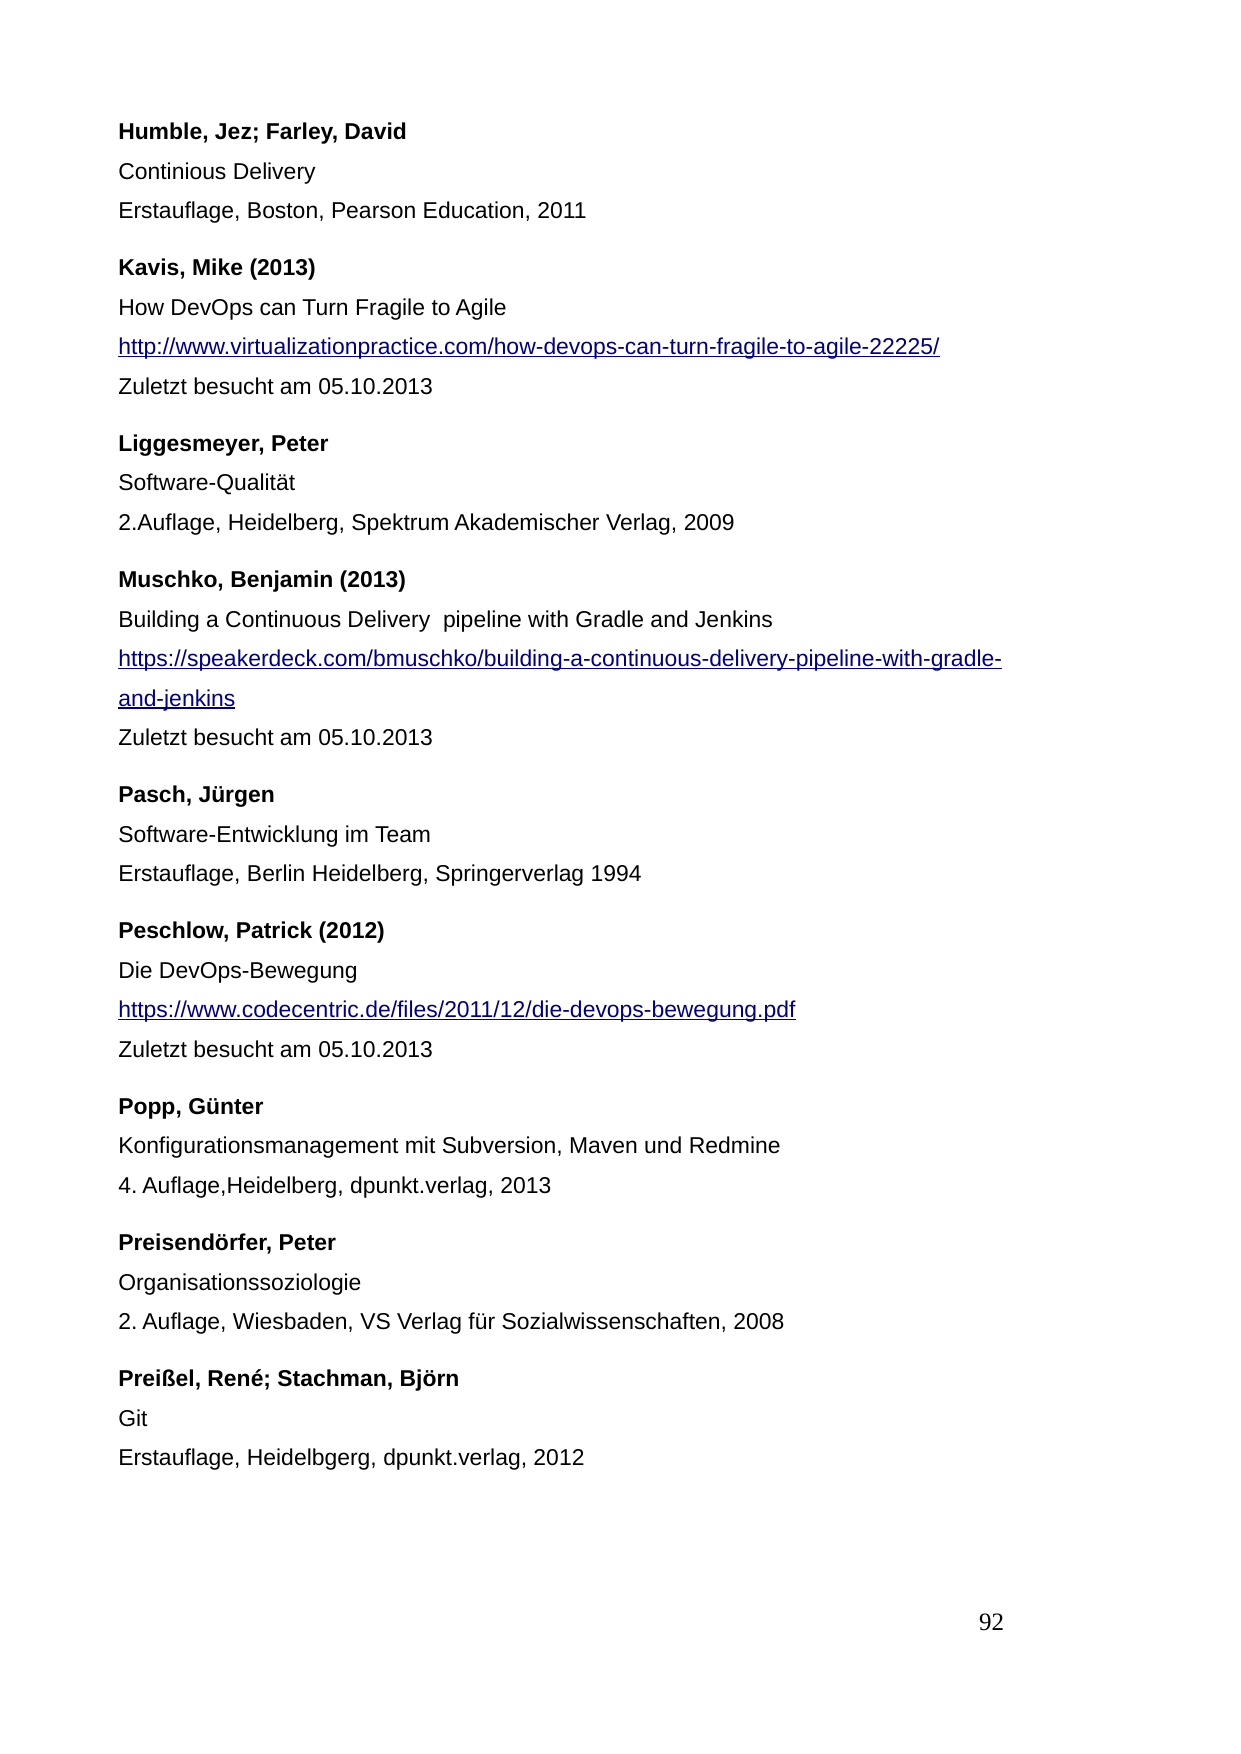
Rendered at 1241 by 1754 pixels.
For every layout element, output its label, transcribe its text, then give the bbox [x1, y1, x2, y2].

text Liggesmeyer, Peter Software-Qualität 2.Auflage, Heidelberg, Spektrum Akademischer Verlag, 2009 [118, 430, 1004, 535]
text Popp, Günter Konfigurationsmanagement mit Subversion, Maven und Redmine 4. Auflage,Heidelberg, dpunkt.verlag, 2013 [118, 1093, 1004, 1198]
text Kavis, Mike (2013) How DevOps can Turn Fragile to Agile http://www.virtualizationpractice.com/how-devops-can-turn-fragile-to-agile-22225/ Zuletzt besucht am 05.10.2013 [118, 254, 1004, 399]
text Preisendörfer, Peter Organisationssoziologie 2. Auflage, Wiesbaden, VS Verlag für Sozialwissenschaften, 2008 [118, 1229, 1004, 1334]
text Peschlow, Patrick (2012) Die DevOps-Bewegung https://www.codecentric.de/files/2011/12/die-devops-bewegung.pdf Zuletzt besucht am 05.10.2013 [118, 917, 1004, 1062]
text Muschko, Benjamin (2013) Building a Continuous Delivery pipeline with Gradle and Jenkins https://speakerdeck.com/bmuschko/building-a-continuous-delivery-pipeline-with-gradle-and-jenkins Zuletzt besucht am 05.10.2013 [118, 566, 1004, 750]
text Preißel, René; Stachman, Björn Git Erstauflage, Heidelbgerg, dpunkt.verlag, 2012 [118, 1365, 1004, 1471]
text Pasch, Jürgen Software-Entwicklung im Team Erstauflage, Berlin Heidelberg, Springerverlag 1994 [118, 781, 1004, 886]
text Humble, Jez; Farley, David Continious Delivery Erstauflage, Boston, Pearson Education, 2011 [118, 118, 1004, 223]
